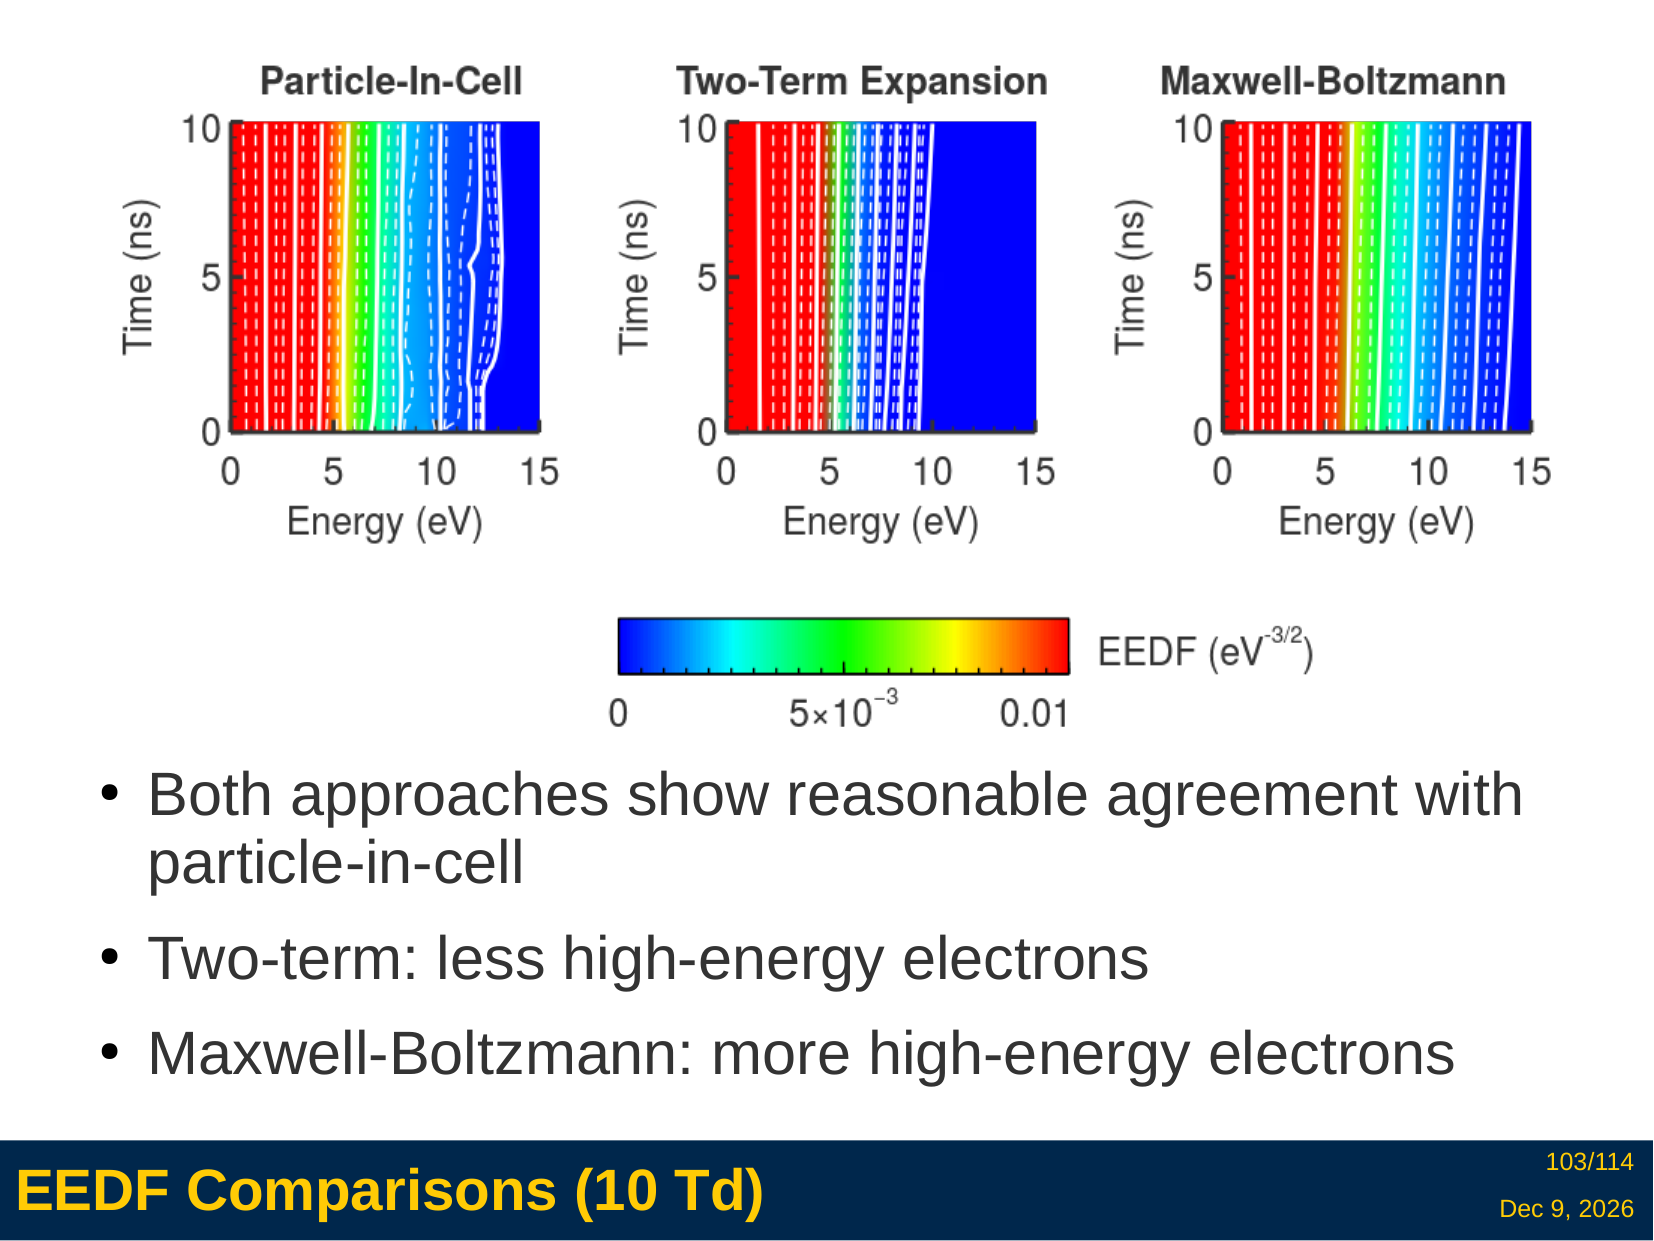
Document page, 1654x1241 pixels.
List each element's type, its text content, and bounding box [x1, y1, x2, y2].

title EEDF Comparisons (10 Td) [14, 1140, 1380, 1241]
list Both approaches show reasonable agreement with particle-in-cell Two-term: less high-energy electrons Maxwell-Boltzmann: more high-energy electrons [82, 757, 1571, 1090]
picture [81, 57, 1569, 733]
